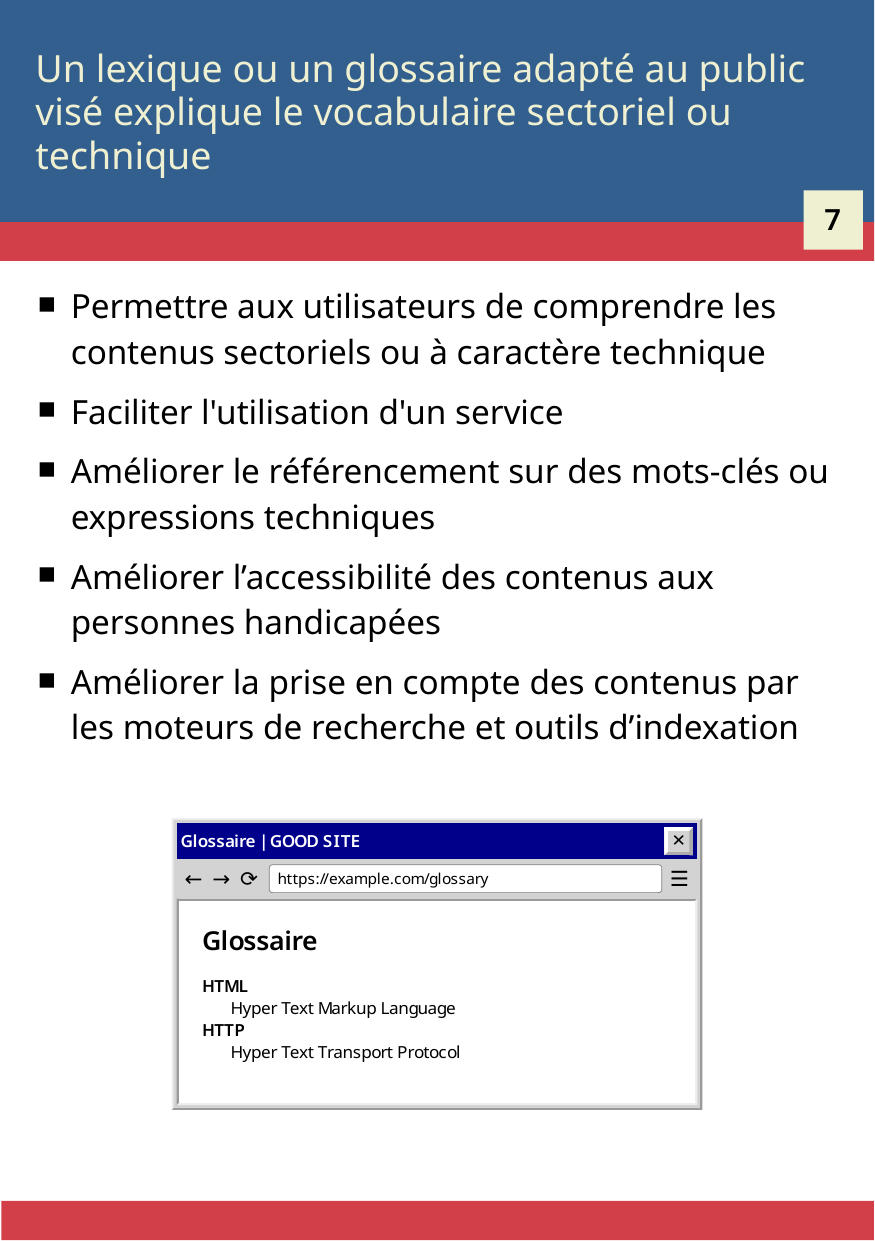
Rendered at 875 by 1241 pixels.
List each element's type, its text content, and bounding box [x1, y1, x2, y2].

text_box 7 [803, 188, 863, 249]
picture [171, 817, 703, 1111]
list Permettre aux utilisateurs de comprendre les contenus sectoriels ou à caractère technique Faciliter l'utilisation d'un service Améliorer le référencement sur des mots-clés ou expressions techniques Améliorer l’accessibilité des contenus aux personnes handicapées Améliorer la prise en compte des contenus par les moteurs de recherche et outils d’indexation [23, 283, 839, 1111]
title Un lexique ou un glossaire adapté au public visé explique le vocabulaire sectoriel ou technique [35, 13, 839, 213]
